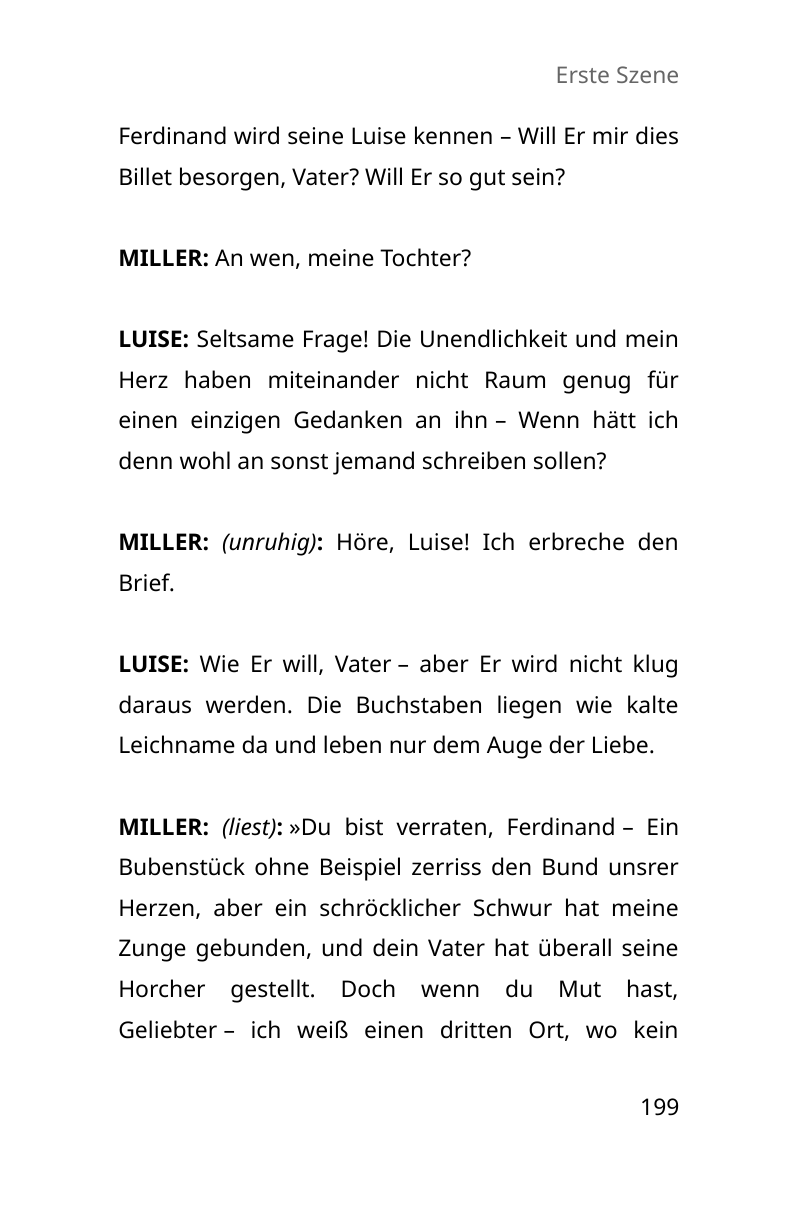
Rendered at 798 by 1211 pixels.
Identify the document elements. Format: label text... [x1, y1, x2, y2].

text LUISE: Seltsame Frage! Die Unendlichkeit und mein Herz haben miteinander nicht Raum genug für einen einzigen Gedanken an ihn – Wenn hätt ich denn wohl an sonst jemand schreiben sollen? [118, 294, 679, 476]
text LUISE: Wie Er will, Vater – aber Er wird nicht klug daraus werden. Die Buchstaben liegen wie kalte Leichname da und leben nur dem Auge der Liebe. [118, 619, 679, 760]
text MILLER: An wen, meine Tochter? [118, 213, 679, 273]
text MILLER: (liest): »Du bist verraten, Ferdinand – Ein Bubenstück ohne Beispiel zerriss den Bund unsrer Herzen, aber ein schröcklicher Schwur hat meine Zunge gebunden, und dein Vater hat überall seine Horcher gestellt. Doch wenn du Mut hast, Geliebter – ich weiß einen dritten Ort, wo kein [118, 782, 679, 1045]
text MILLER: (unruhig): Höre, Luise! Ich erbreche den Brief. [118, 497, 679, 598]
text Ferdinand wird seine Luise kennen – Will Er mir dies Billet besorgen, Vater? Will Er so gut sein? [118, 120, 679, 192]
